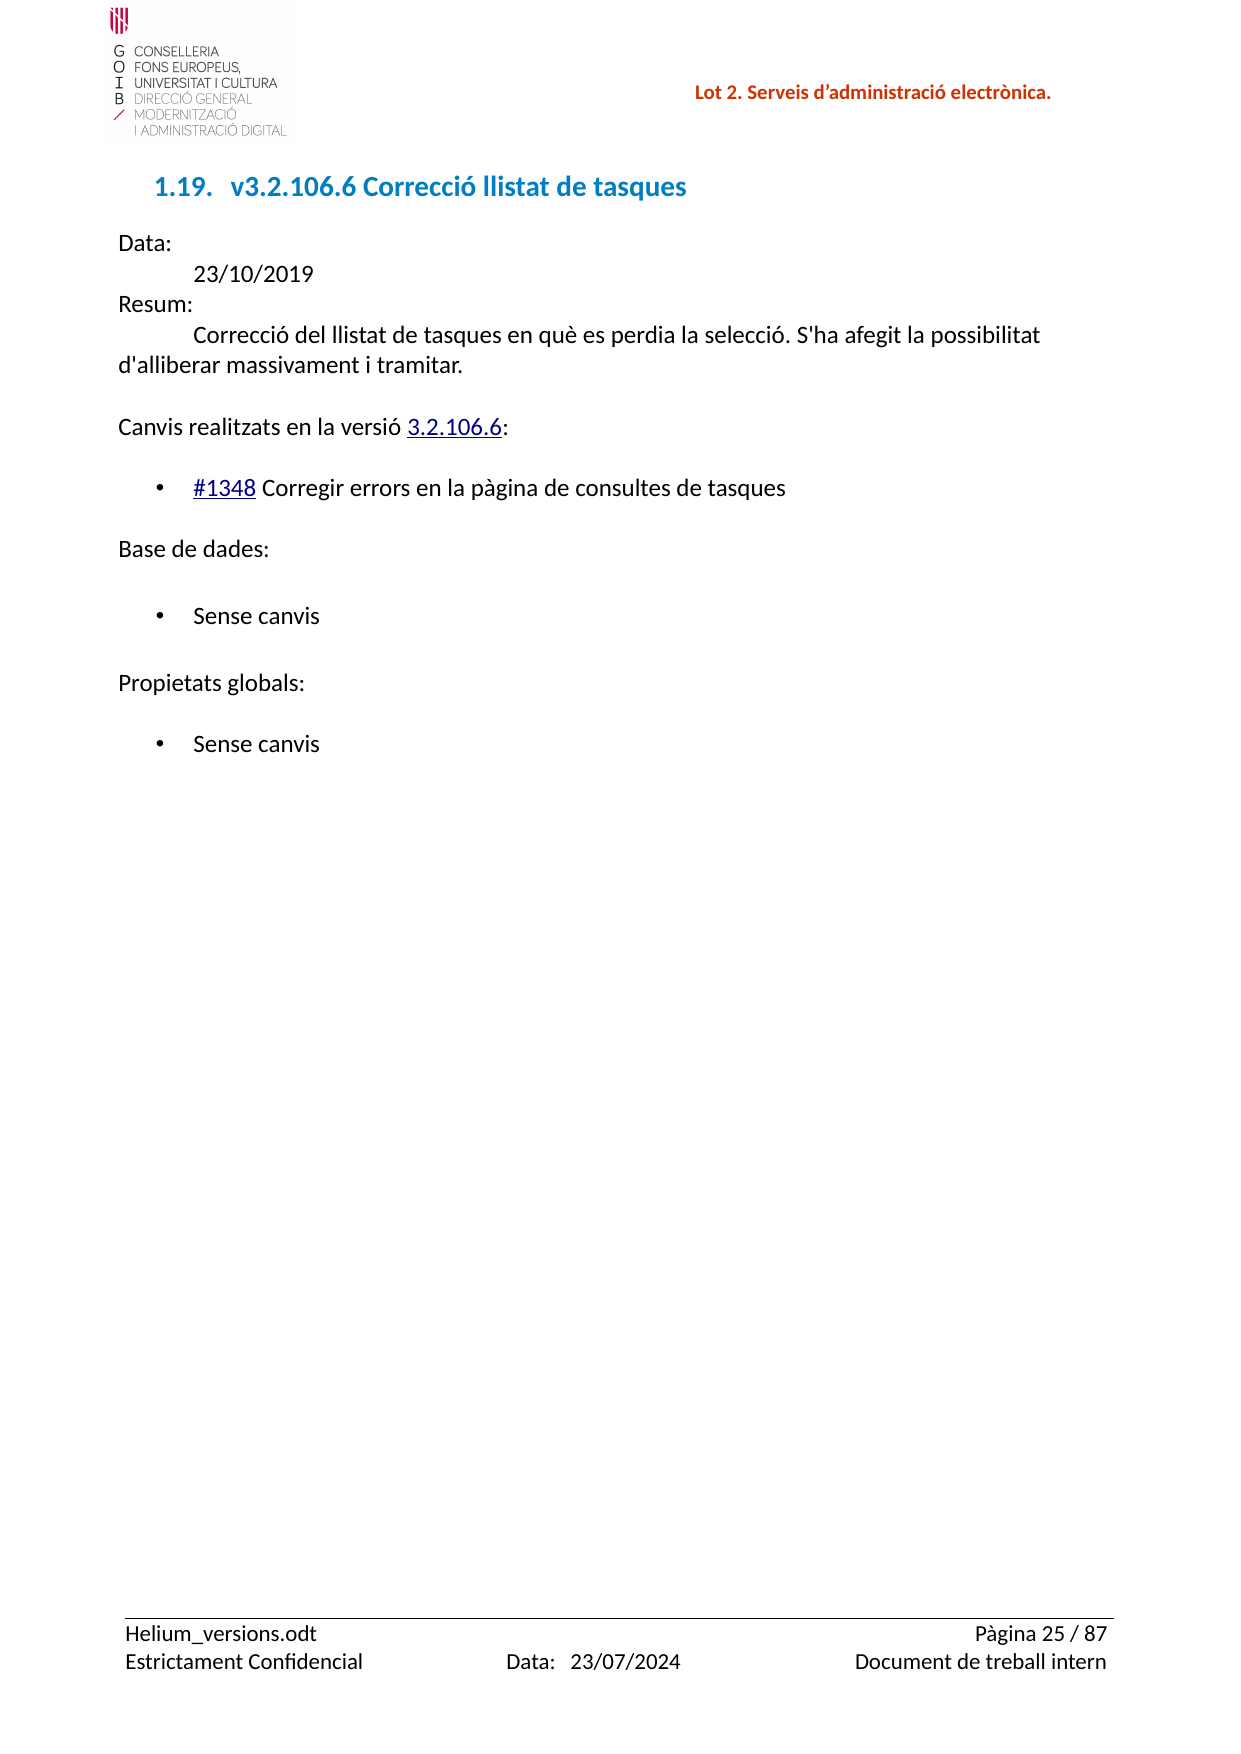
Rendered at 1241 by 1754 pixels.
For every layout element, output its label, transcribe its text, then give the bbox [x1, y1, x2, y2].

text Correcció del llistat de tasques en què es perdia la selecció. S'ha afegit la possibilitat d'alliberar massivament i tramitar. [118, 319, 1122, 380]
text Propietats globals: [118, 667, 1122, 697]
subtitle v3.2.106.6 Correcció llistat de tasques [153, 168, 1122, 204]
text Canvis realitzats en la versió 3.2.106.6: [118, 411, 1122, 441]
text 23/10/2019 [118, 258, 1122, 289]
list Sense canvis [156, 600, 1122, 630]
picture [100, 0, 297, 144]
list Sense canvis [156, 728, 1122, 758]
text Resum: [118, 289, 1122, 319]
text Base de dades: [118, 533, 1122, 563]
list #1348 Corregir errors en la pàgina de consultes de tasques [156, 472, 1122, 502]
text Data: [118, 228, 1122, 258]
